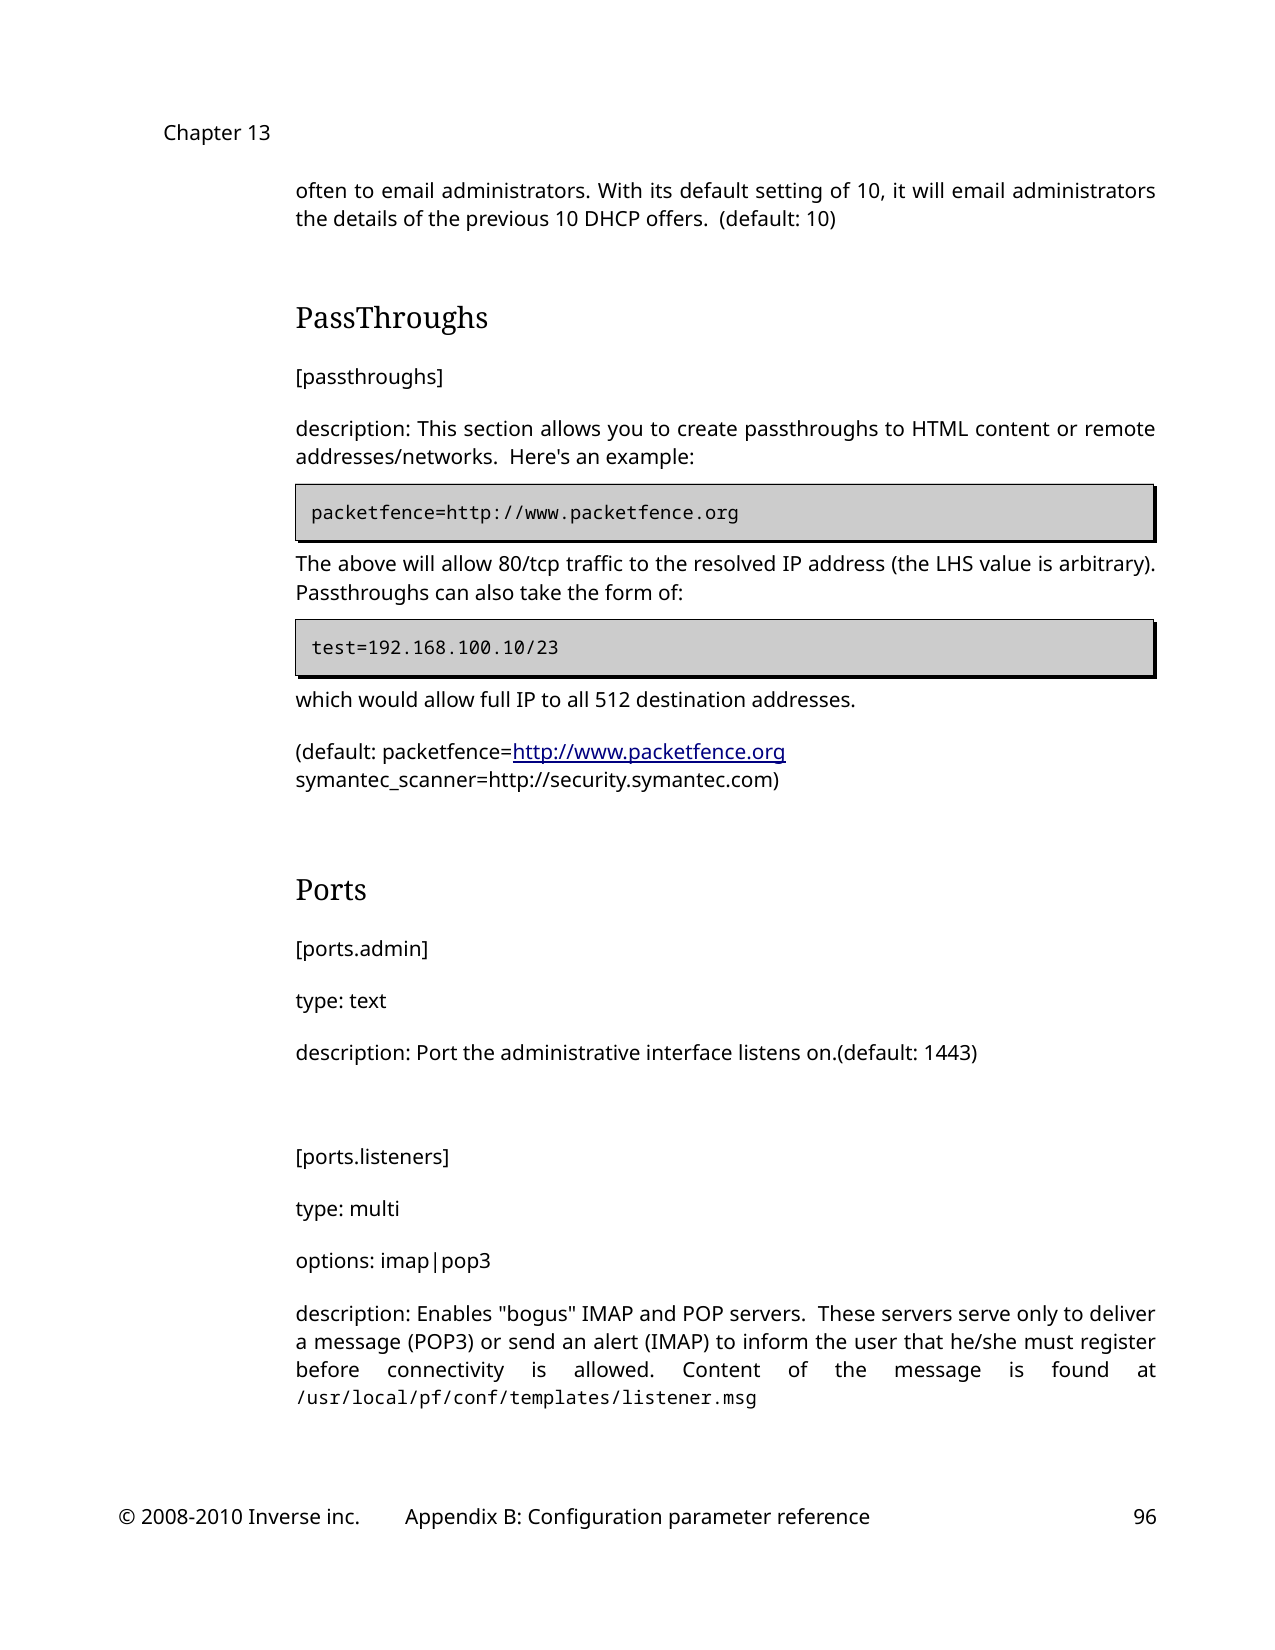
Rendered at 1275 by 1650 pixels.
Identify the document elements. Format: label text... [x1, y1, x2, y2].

text test=192.168.100.10/23 [296, 620, 1153, 675]
text [ports.listeners] [295, 1142, 1157, 1171]
text which would allow full IP to all 512 destination addresses. [295, 685, 1157, 713]
text often to email administrators. With its default setting of 10, it will email administrators the details of the previous 10 DHCP offers. (default: 10) [295, 176, 1157, 233]
text [passthroughs] [295, 362, 1157, 390]
text [ports.admin] [295, 934, 1157, 962]
text description: Port the administrative interface listens on.(default: 1443) [295, 1038, 1157, 1067]
subtitle Ports [295, 869, 1157, 909]
text (default: packetfence=http://www.packetfence.org symantec_scanner=http://security.symantec.com) [295, 737, 1157, 794]
text type: multi [295, 1194, 1157, 1223]
text description: This section allows you to create passthroughs to HTML content or remote addresses/networks. Here's an example: [295, 414, 1157, 471]
text packetfence=http://www.packetfence.org [296, 485, 1153, 540]
subtitle PassThroughs [295, 297, 1157, 337]
text description: Enables "bogus" IMAP and POP servers. These servers serve only to deliver a message (POP3) or send an alert (IMAP) to inform the user that he/she must register before connectivity is allowed. Content of the message is found at /usr/local/pf/conf/templates/listener.msg [295, 1299, 1157, 1409]
text type: text [295, 986, 1157, 1014]
text The above will allow 80/tcp traffic to the resolved IP address (the LHS value is arbitrary). Passthroughs can also take the form of: [295, 549, 1157, 606]
text options: imap|pop3 [295, 1247, 1157, 1275]
